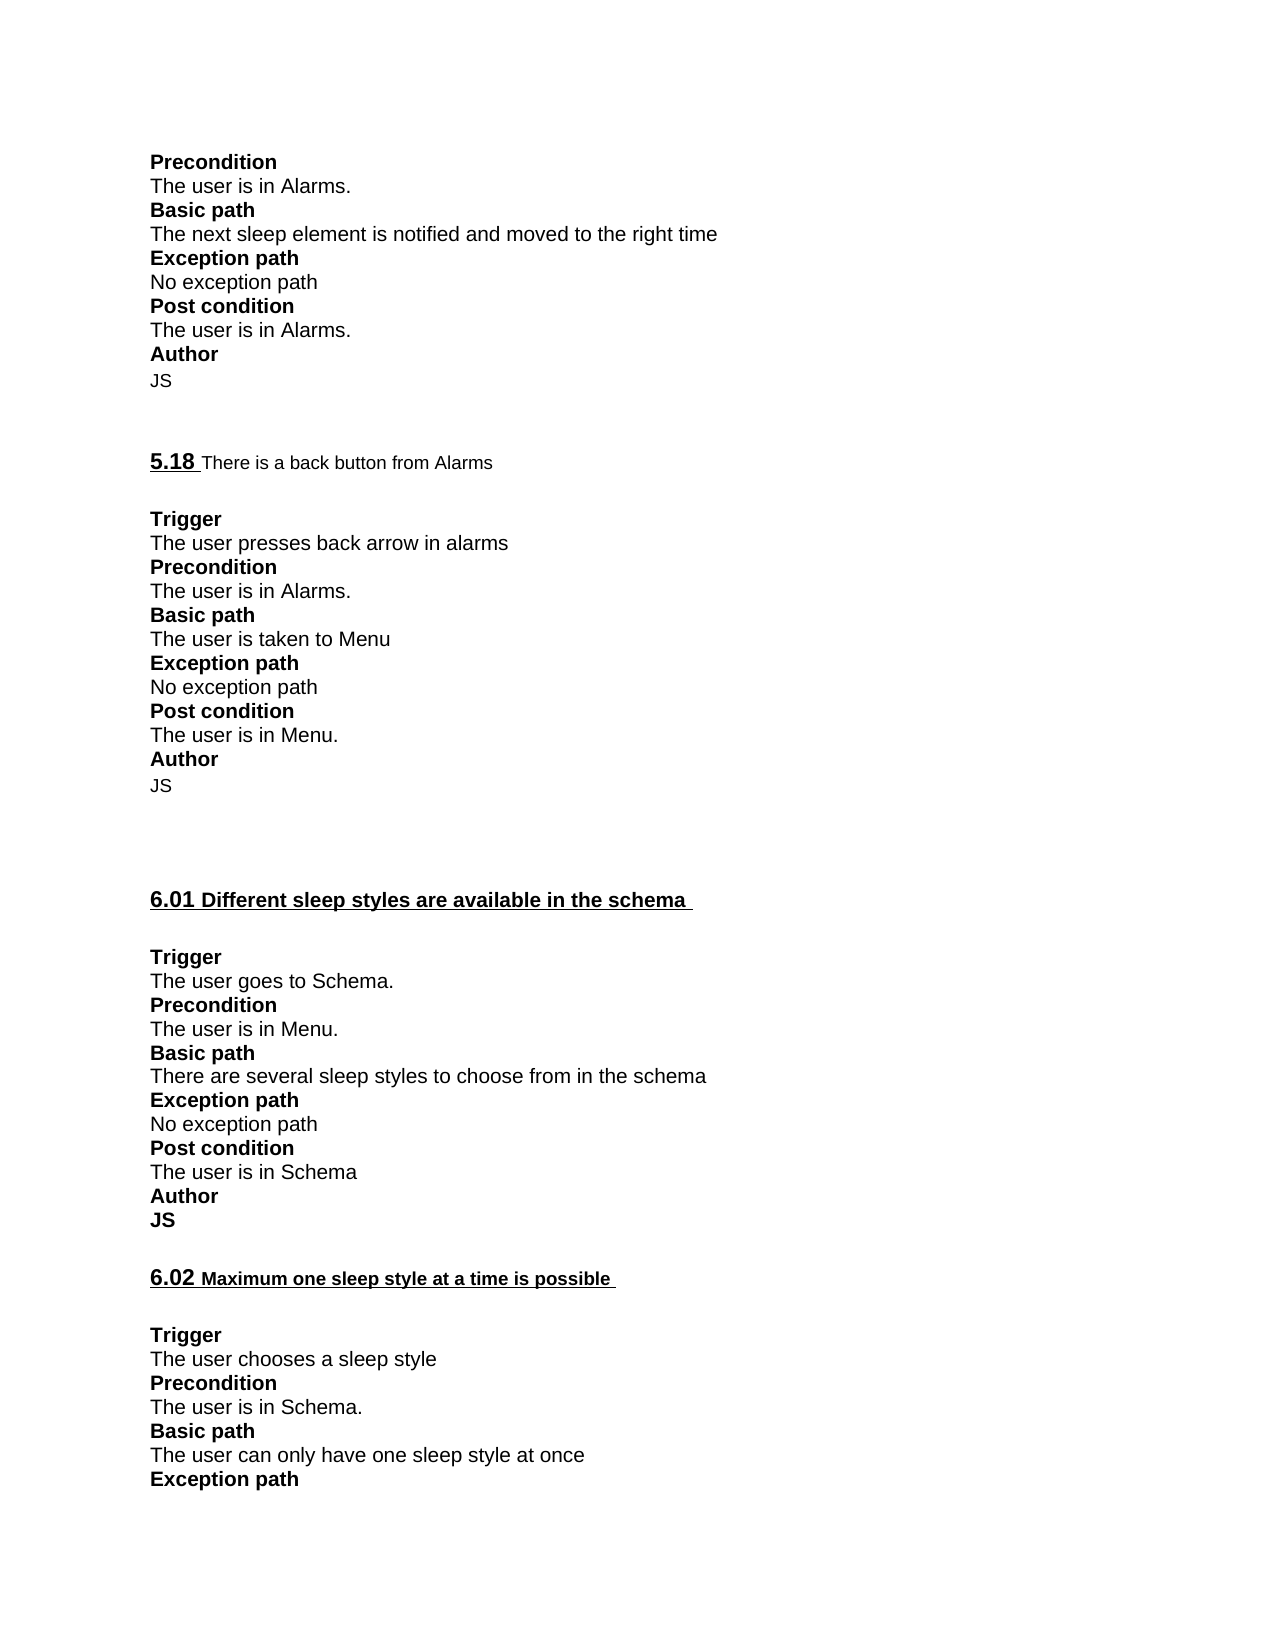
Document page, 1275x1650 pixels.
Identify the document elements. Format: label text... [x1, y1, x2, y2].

text Precondition The user is in Alarms. Basic path The next sleep element is notified and moved to the right time Exception path No exception path Post condition The user is in Alarms. Author JS 5.18 There is a back button from Alarms Trigger The user presses back arrow in alarms Precondition The user is in Alarms. Basic path The user is taken to Menu Exception path No exception path Post condition The user is in Menu. Author JS 6.01 Different sleep styles are available in the schema Trigger The user goes to Schema. Precondition The user is in Menu. Basic path There are several sleep styles to choose from in the schema Exception path No exception path Post condition The user is in Schema Author JS 6.02 Maximum one sleep style at a time is possible Trigger The user chooses a sleep style Precondition The user is in Schema. Basic path The user can only have one sleep style at once Exception path [150, 150, 1125, 1491]
